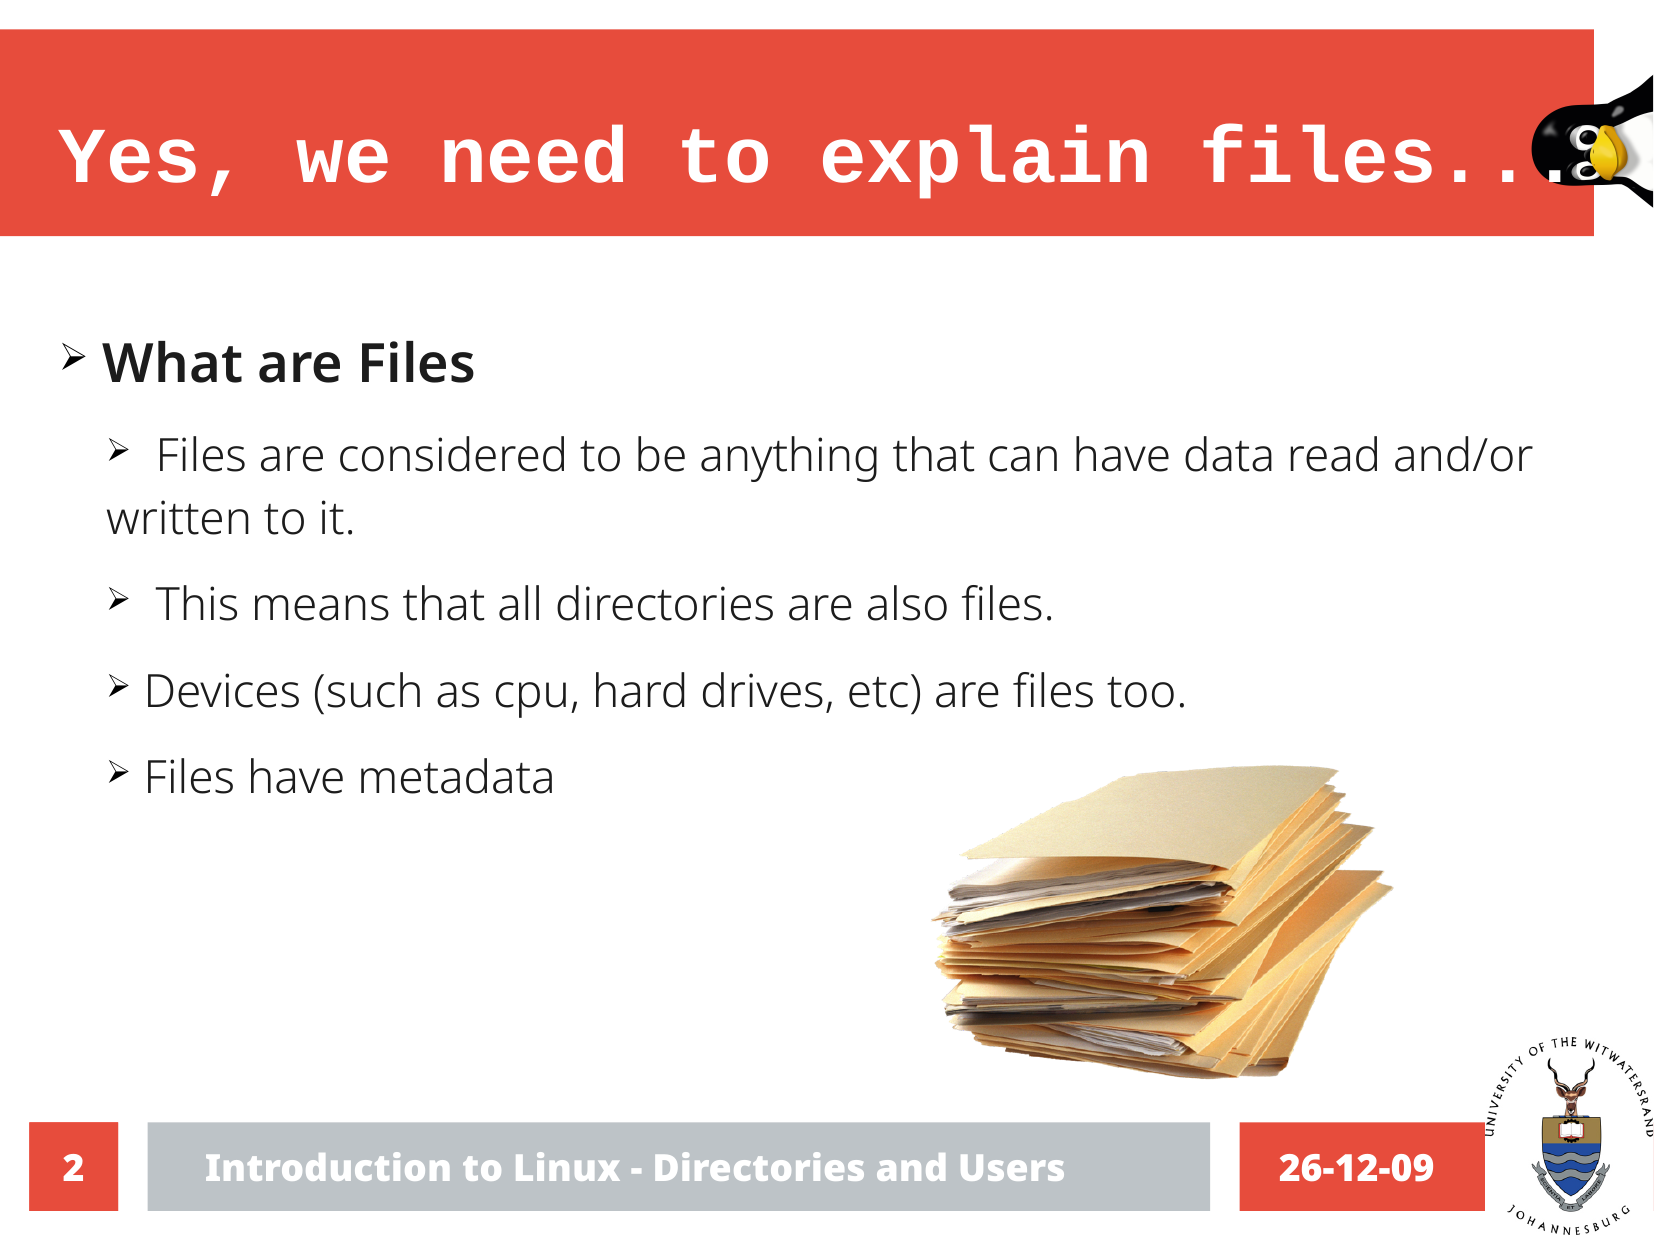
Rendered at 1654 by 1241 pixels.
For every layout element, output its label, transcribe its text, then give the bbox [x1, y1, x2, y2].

picture [921, 756, 1402, 1088]
list What are Files Files are considered to be anything that can have data read and/or written to it. This means that all directories are also files. Devices (such as cpu, hard drives, etc) are files too. Files have metadata [58, 324, 1559, 1093]
picture [1514, 23, 1654, 276]
title Yes, we need to explain files... [58, 59, 1594, 207]
picture [1485, 1037, 1654, 1235]
